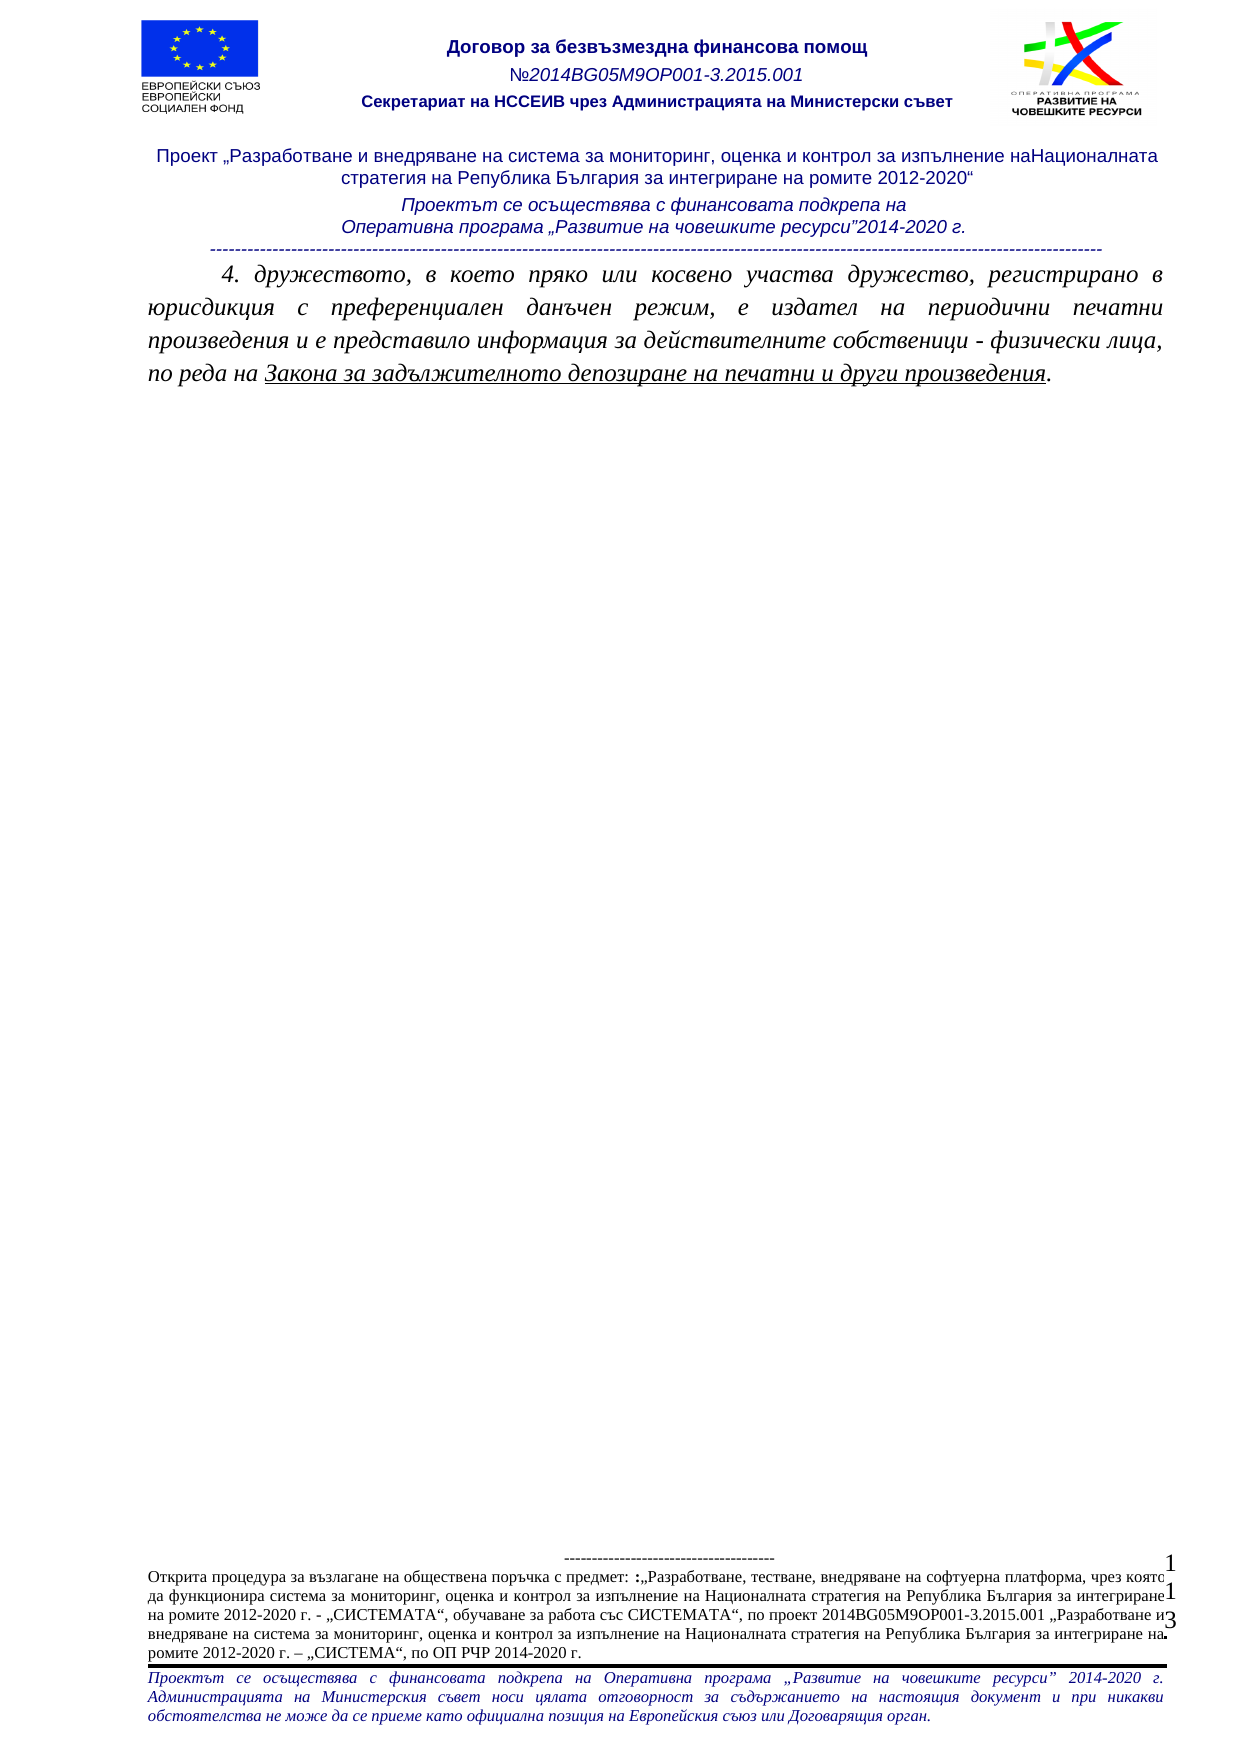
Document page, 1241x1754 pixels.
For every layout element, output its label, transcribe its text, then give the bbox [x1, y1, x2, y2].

text 4. дружеството, в което пряко или косвено участва дружество, регистрирано в юрисдикция с преференциален данъчен режим, е издател на периодични печатни произведения и е представило информация за действителните собственици - физически лица, по реда на Закона за задължителното депозиране на печатни и други произведения. [148, 259, 1167, 387]
